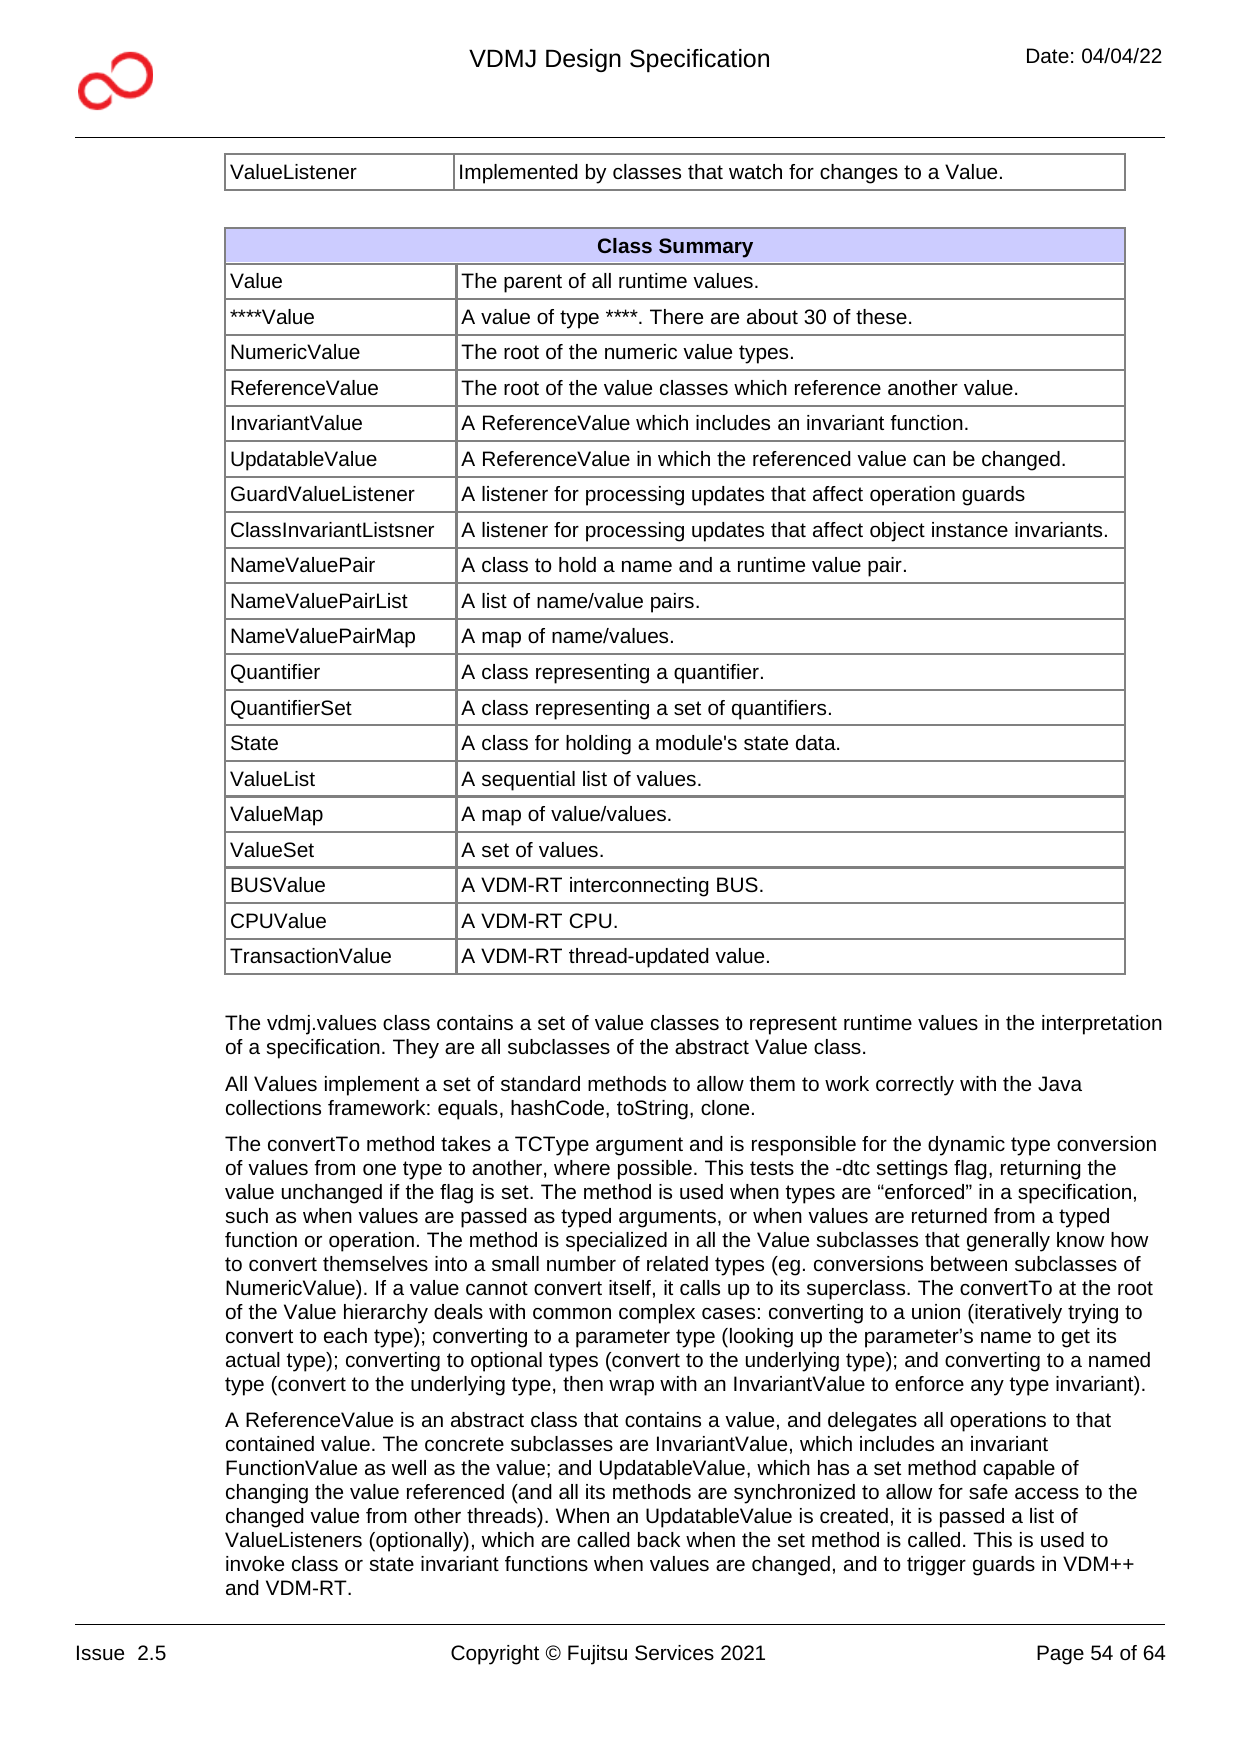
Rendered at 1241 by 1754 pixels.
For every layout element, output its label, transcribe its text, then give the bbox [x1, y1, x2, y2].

text All Values implement a set of standard methods to allow them to work correctly with the Java collections framework: equals, hashCode, toString, clone. [225, 1072, 1165, 1120]
text The convertTo method takes a TCType argument and is responsible for the dynamic type conversion of values from one type to another, where possible. This tests the -dtc settings flag, returning the value unchanged if the flag is set. The method is used when types are “enforced” in a specification, such as when values are passed as typed arguments, or when values are returned from a typed function or operation. The method is specialized in all the Value subclasses that generally know how to convert themselves into a small number of related types (eg. conversions between subclasses of NumericValue). If a value cannot convert itself, it calls up to its superclass. The convertTo at the root of the Value hierarchy deals with common complex cases: converting to a union (iteratively trying to convert to each type); converting to a parameter type (looking up the parameter’s name to get its actual type); converting to optional types (convert to the underlying type); and converting to a named type (convert to the underlying type, then wrap with an InvariantValue to enforce any type invariant). [225, 1132, 1165, 1396]
table_cell The parent of all runtime values. [458, 265, 1124, 298]
table_cell A list of name/value pairs. [458, 584, 1124, 618]
table_cell A ReferenceValue in which the referenced value can be changed. [458, 442, 1124, 476]
table_cell A map of value/values. [458, 798, 1124, 831]
table_cell NameValuePairMap [226, 620, 455, 653]
table_cell ValueListener [226, 155, 453, 188]
text A ReferenceValue is an abstract class that contains a value, and delegates all operations to that contained value. The concrete subclasses are InvariantValue, which includes an invariant FunctionValue as well as the value; and UpdatableValue, which has a set method capable of changing the value referenced (and all its methods are synchronized to allow for safe access to the changed value from other threads). When an UpdatableValue is created, it is passed a list of ValueListeners (optionally), which are called back when the set method is called. This is used to invoke class or state invariant functions when values are changed, and to trigger guards in VDM++ and VDM-RT. [225, 1408, 1165, 1600]
table_cell A class for holding a module's state data. [458, 726, 1124, 760]
table_cell CPUValue [226, 904, 455, 937]
table_cell ValueMap [226, 798, 455, 831]
table_cell A VDM-RT CPU. [458, 904, 1124, 937]
table_cell QuantifierSet [226, 691, 455, 724]
picture [78, 44, 153, 120]
table_cell NameValuePair [226, 549, 455, 582]
table_cell A value of type ****. There are about 30 of these. [458, 300, 1124, 333]
table_cell ****Value [226, 300, 455, 333]
table_cell A VDM-RT interconnecting BUS. [458, 869, 1124, 902]
table_cell A class to hold a name and a runtime value pair. [458, 549, 1124, 582]
text The vdmj.values class contains a set of value classes to represent runtime values in the interpretation of a specification. They are all subclasses of the abstract Value class. [225, 1011, 1165, 1059]
table_cell Implemented by classes that watch for changes to a Value. [455, 155, 1124, 188]
table_cell InvariantValue [226, 407, 455, 440]
table_cell A VDM-RT thread-updated value. [458, 940, 1124, 973]
table_cell UpdatableValue [226, 442, 455, 476]
table_cell A class representing a quantifier. [458, 655, 1124, 689]
table_cell A ReferenceValue which includes an invariant function. [458, 407, 1124, 440]
table_header Class Summary [226, 229, 1124, 262]
table_cell GuardValueListener [226, 478, 455, 511]
table_cell NameValuePairList [226, 584, 455, 618]
table_cell BUSValue [226, 869, 455, 902]
table_cell Quantifier [226, 655, 455, 689]
table_cell A map of name/values. [458, 620, 1124, 653]
table_cell A listener for processing updates that affect operation guards [458, 478, 1124, 511]
table_cell A class representing a set of quantifiers. [458, 691, 1124, 724]
table_cell A set of values. [458, 833, 1124, 866]
table_cell Value [226, 265, 455, 298]
table_cell The root of the numeric value types. [458, 336, 1124, 369]
table_cell A sequential list of values. [458, 762, 1124, 795]
table_cell A listener for processing updates that affect object instance invariants. [458, 513, 1124, 547]
table_cell ValueList [226, 762, 455, 795]
table_cell TransactionValue [226, 940, 455, 973]
table_cell ClassInvariantListsner [226, 513, 455, 547]
table_cell NumericValue [226, 336, 455, 369]
table_cell State [226, 726, 455, 760]
table_cell ReferenceValue [226, 371, 455, 404]
table_cell The root of the value classes which reference another value. [458, 371, 1124, 404]
table_cell ValueSet [226, 833, 455, 866]
